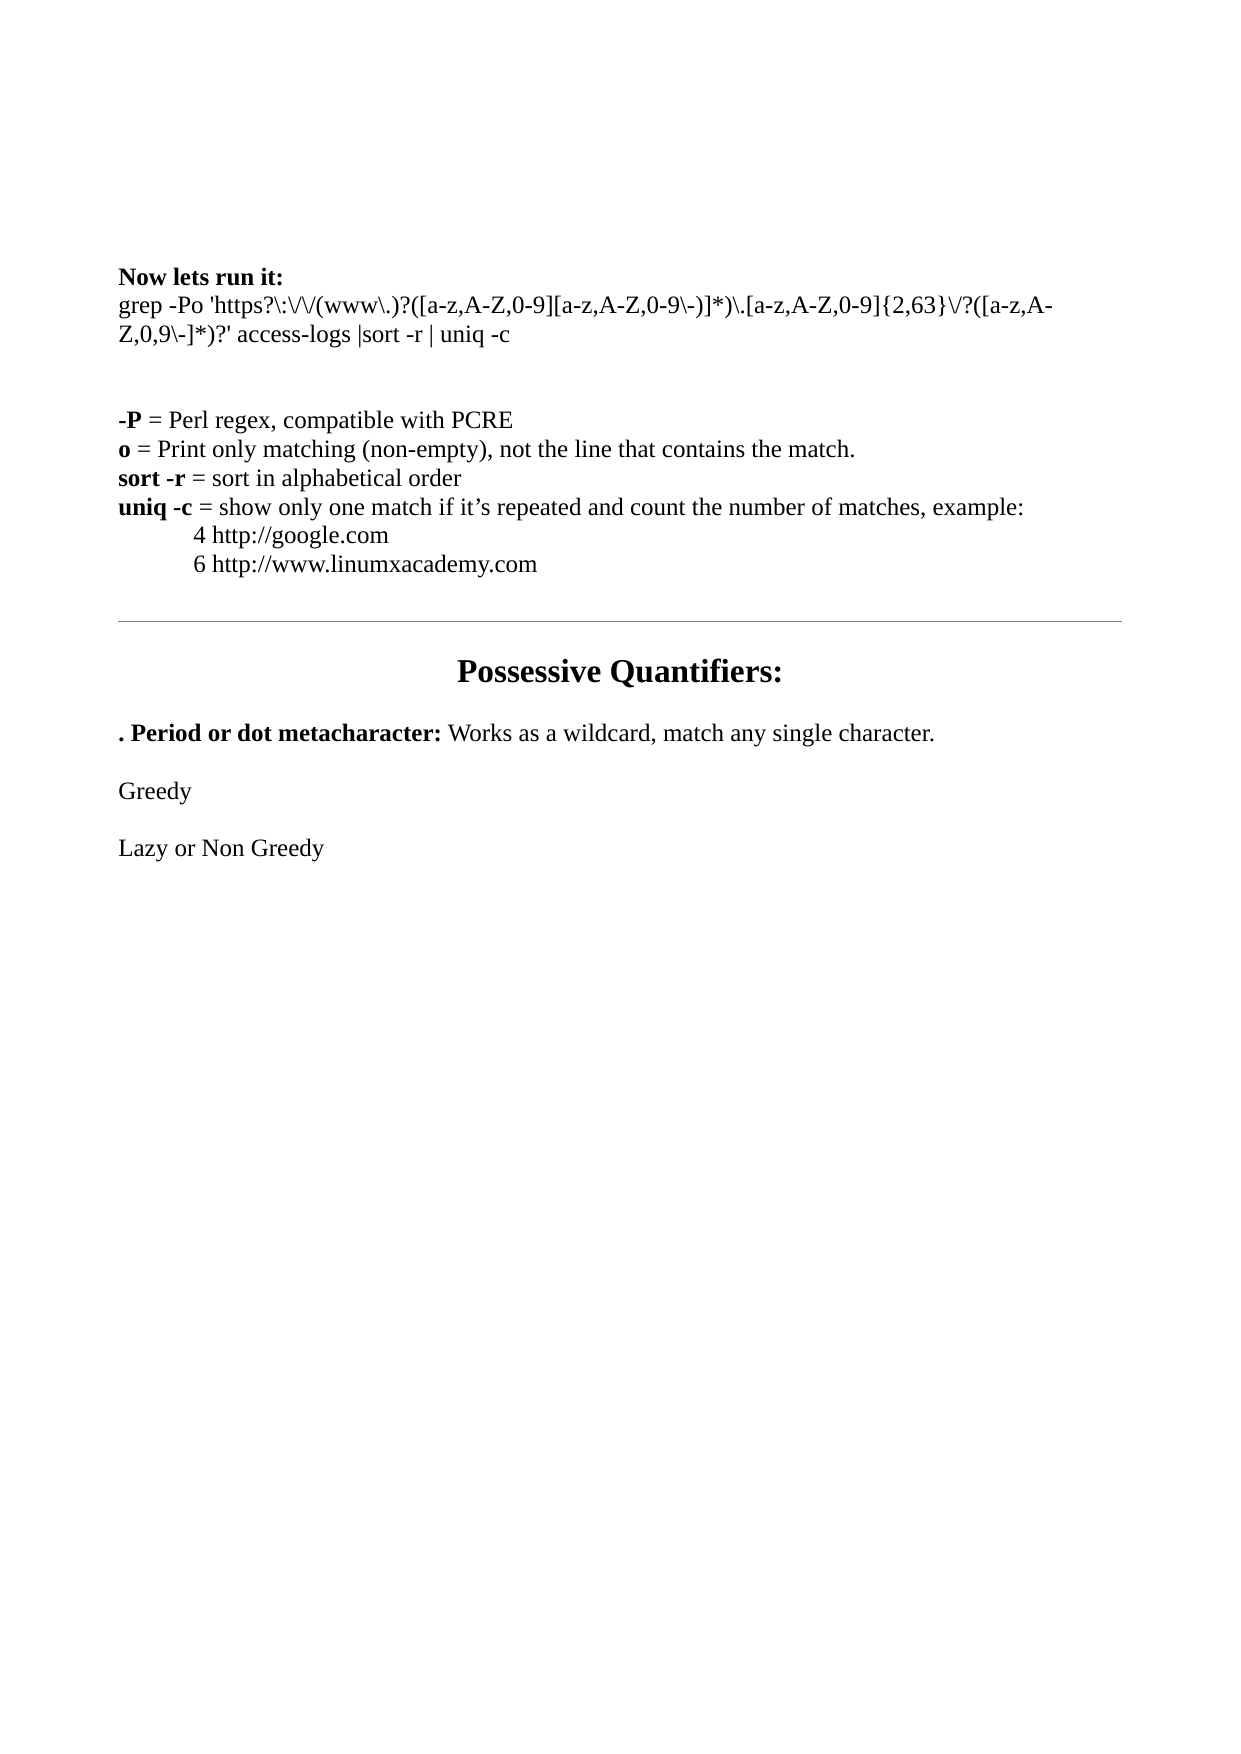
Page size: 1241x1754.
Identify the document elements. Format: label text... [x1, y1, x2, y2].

text sort -r = sort in alphabetical order [118, 463, 1122, 492]
text Now lets run it: [118, 262, 1122, 291]
text Greedy [118, 776, 1122, 804]
text uniq -c = show only one match if it’s repeated and count the number of matches, example: [118, 492, 1122, 521]
text 4 http://google.com [118, 521, 1122, 549]
text -P = Perl regex, compatible with PCRE [118, 406, 1122, 434]
text . Period or dot metacharacter: Works as a wildcard, match any single character. [118, 718, 1122, 747]
text 6 http://www.linumxacademy.com [118, 549, 1122, 578]
text grep -Po 'https?\:\/\/(www\.)?([a-z,A-Z,0-9][a-z,A-Z,0-9\-)]*)\.[a-z,A-Z,0-9]{2,63}\/?([a-z,A-Z,0,9\-]*)?' access-logs |sort -r | uniq -c [118, 291, 1122, 348]
text Possessive Quantifiers: [118, 651, 1122, 689]
text o = Print only matching (non-empty), not the line that contains the match. [118, 434, 1122, 463]
text Lazy or Non Greedy [118, 833, 1122, 862]
